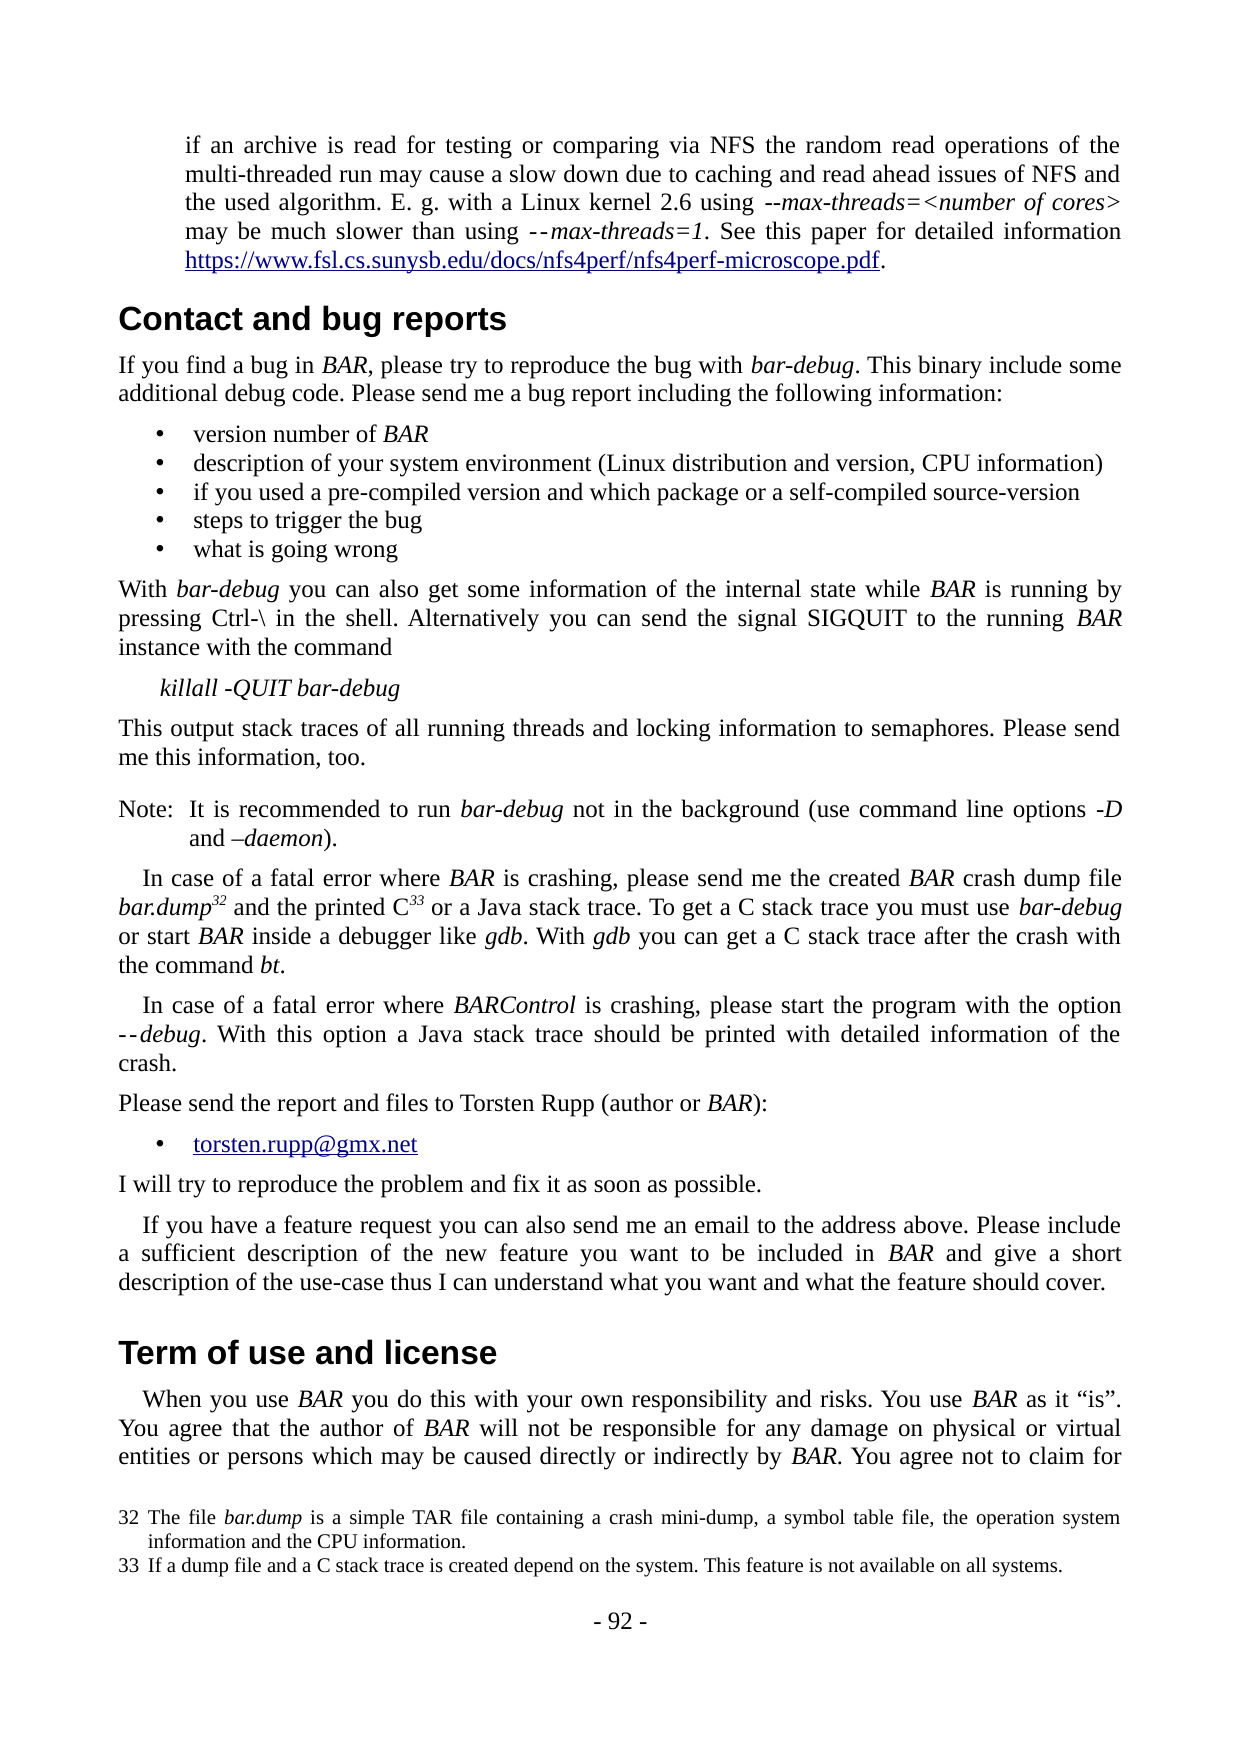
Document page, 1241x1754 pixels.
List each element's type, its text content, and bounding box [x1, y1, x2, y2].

text The file bar.dump is a simple TAR file containing a crash mini-dump, a symbol table file, the operation system information and the CPU information. [118, 1505, 1122, 1553]
list description of your system environment (Linux distribution and version, CPU information) [156, 448, 1122, 477]
text With bar-debug you can also get some information of the internal state while BAR is running by pressing Ctrl-\ in the shell. Alternatively you can send the signal SIGQUIT to the running BAR instance with the command [118, 574, 1122, 661]
list torsten.rupp@gmx.net [156, 1129, 1122, 1157]
subtitle Contact and bug reports [118, 299, 1122, 337]
text If a dump file and a C stack trace is created depend on the system. This feature is not available on all systems. [118, 1553, 1122, 1577]
text If you find a bug in BAR, please try to reproduce the bug with bar-debug. This binary include some additional debug code. Please send me a bug report including the following information: [118, 350, 1122, 407]
text If you have a feature request you can also send me an email to the address above. Please include a sufficient description of the new feature you want to be included in BAR and give a short description of the use-case thus I can understand what you want and what the feature should cover. [118, 1210, 1122, 1296]
list if you used a pre-compiled version and which package or a self-compiled source-version [156, 477, 1122, 505]
text if an archive is read for testing or comparing via NFS the random read operations of the multi-threaded run may cause a slow down due to caching and read ahead issues of NFS and the used algorithm. E. g. with a Linux kernel 2.6 using ‑‑max-threads=<number of cores> may be much slower than using ‑‑max-threads=1. See this paper for detailed information https://www.fsl.cs.sunysb.edu/docs/nfs4perf/nfs4perf-microscope.pdf. [185, 130, 1122, 274]
list version number of BAR [156, 419, 1122, 448]
text When you use BAR you do this with your own responsibility and risks. You use BAR as it “is”. You agree that the author of BAR will not be responsible for any damage on physical or virtual entities or persons which may be caused directly or indirectly by BAR. You agree not to claim for [118, 1384, 1122, 1470]
list steps to trigger the bug [156, 505, 1122, 534]
list what is going wrong [156, 534, 1122, 563]
text In case of a fatal error where BARControl is crashing, please start the program with the option ‑‑debug. With this option a Java stack trace should be printed with detailed information of the crash. [118, 990, 1122, 1076]
text This output stack traces of all running threads and locking information to semaphores. Please send me this information, too. [118, 713, 1122, 771]
text Note: It is recommended to run bar-debug not in the background (use command line options -D and –daemon). [118, 794, 1122, 852]
text I will try to reproduce the problem and fix it as soon as possible. [118, 1169, 1122, 1198]
text killall -QUIT bar-debug [159, 673, 1122, 701]
text Please send the report and files to Torsten Rupp (author or BAR): [118, 1088, 1122, 1117]
text In case of a fatal error where BAR is crashing, please send me the created BAR crash dump file bar.dump and the printed C or a Java stack trace. To get a C stack trace you must use bar-debug or start BAR inside a debugger like gdb. With gdb you can get a C stack trace after the crash with the command bt. [118, 863, 1122, 978]
subtitle Term of use and license [118, 1333, 1122, 1371]
